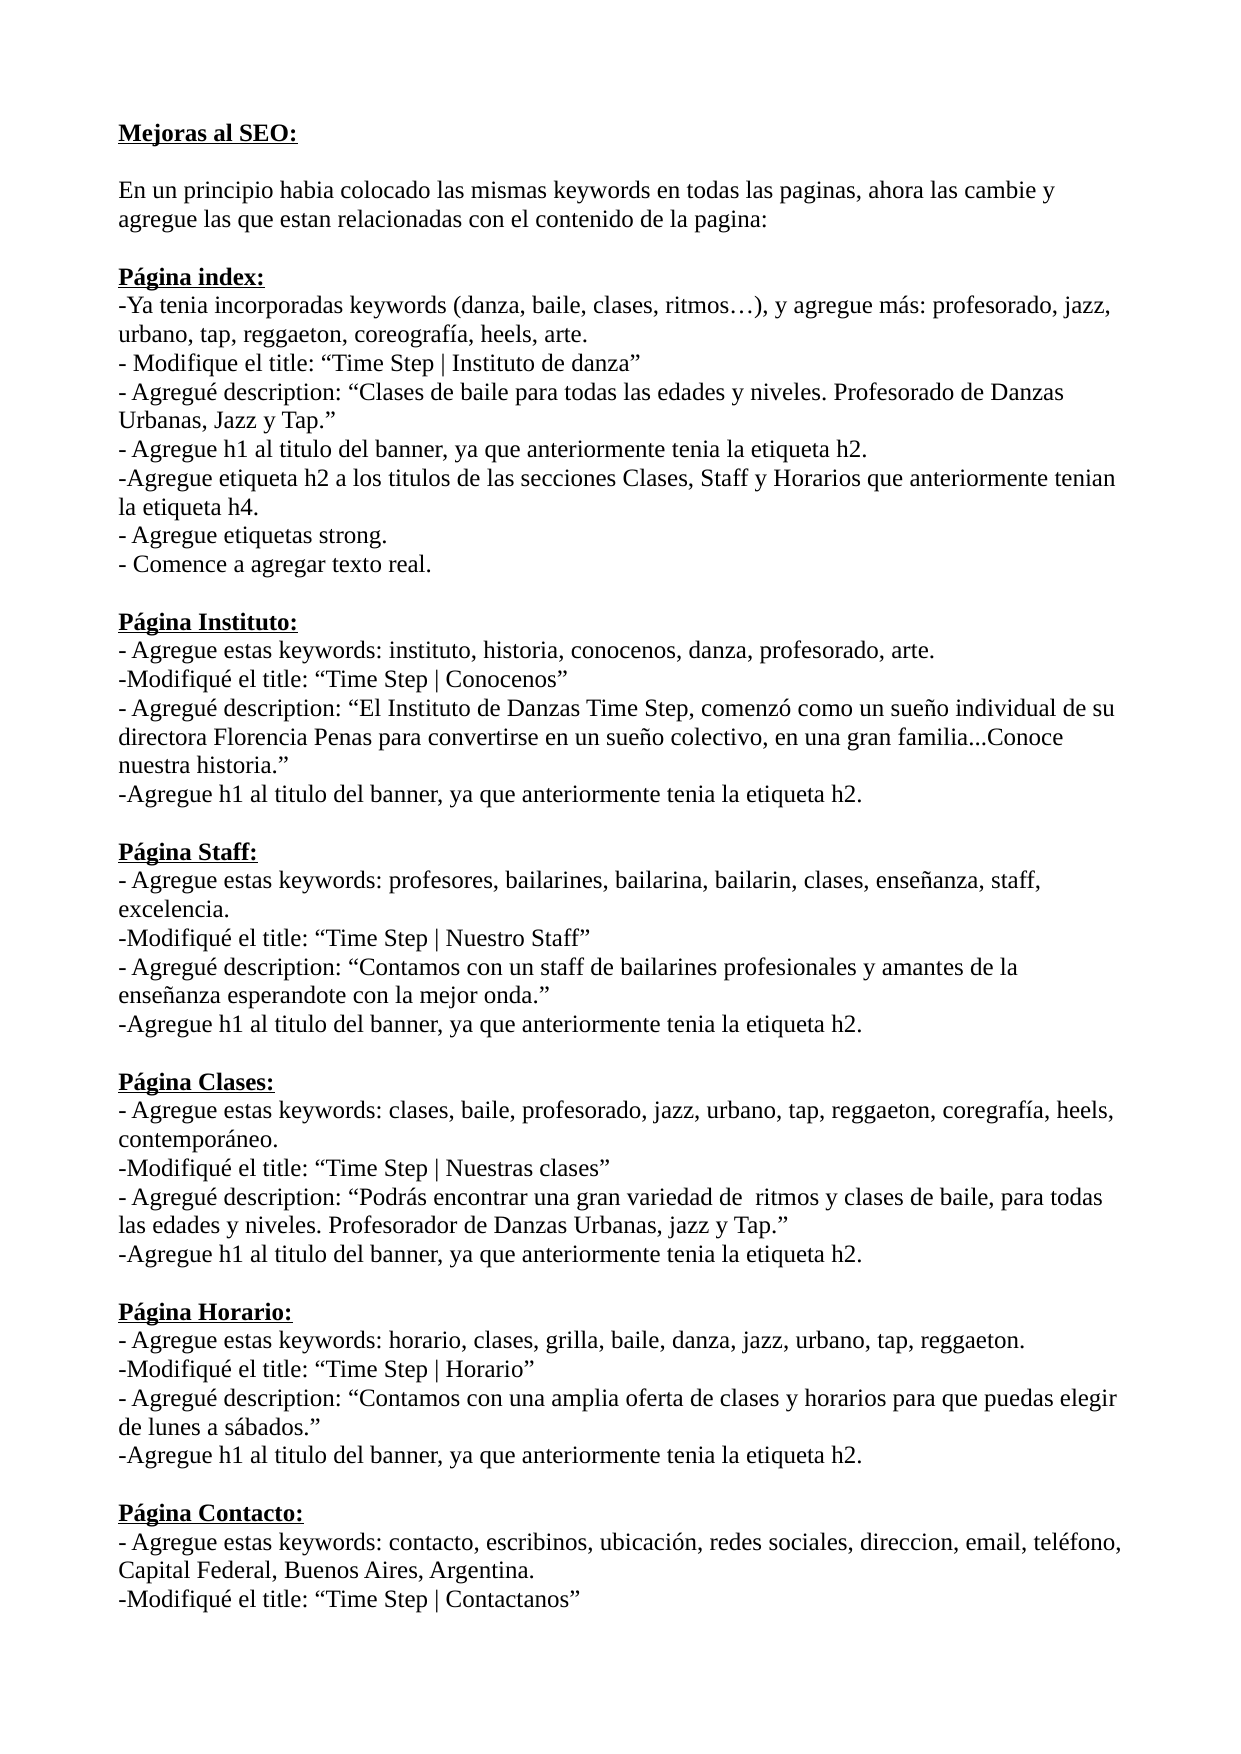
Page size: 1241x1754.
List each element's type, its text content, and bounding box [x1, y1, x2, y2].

text - Agregué description: “Contamos con un staff de bailarines profesionales y amantes de la enseñanza esperandote con la mejor onda.” [118, 952, 1122, 1009]
text -Modifiqué el title: “Time Step | Conocenos” [118, 664, 1122, 693]
text - Modifique el title: “Time Step | Instituto de danza” [118, 348, 1122, 377]
text -Agregue h1 al titulo del banner, ya que anteriormente tenia la etiqueta h2. [118, 779, 1122, 808]
text -Modifiqué el title: “Time Step | Horario” [118, 1354, 1122, 1383]
text - Agregué description: “Contamos con una amplia oferta de clases y horarios para que puedas elegir de lunes a sábados.” [118, 1383, 1122, 1441]
text Página Contacto: [118, 1498, 1122, 1527]
text - Agregue estas keywords: contacto, escribinos, ubicación, redes sociales, direccion, email, teléfono, Capital Federal, Buenos Aires, Argentina. [118, 1527, 1122, 1584]
text -Modifiqué el title: “Time Step | Contactanos” [118, 1584, 1122, 1613]
text - Comence a agregar texto real. [118, 549, 1122, 578]
text -Modifiqué el title: “Time Step | Nuestras clases” [118, 1153, 1122, 1182]
text Página Clases: [118, 1067, 1122, 1096]
text Mejoras al SEO: [118, 118, 1122, 147]
text Página index: [118, 262, 1122, 291]
text Página Staff: [118, 837, 1122, 866]
text -Agregue h1 al titulo del banner, ya que anteriormente tenia la etiqueta h2. [118, 1441, 1122, 1469]
text -Agregue h1 al titulo del banner, ya que anteriormente tenia la etiqueta h2. [118, 1239, 1122, 1268]
text -Agregue etiqueta h2 a los titulos de las secciones Clases, Staff y Horarios que anteriormente tenian la etiqueta h4. [118, 463, 1122, 521]
text - Agregue h1 al titulo del banner, ya que anteriormente tenia la etiqueta h2. [118, 434, 1122, 463]
text -Modifiqué el title: “Time Step | Nuestro Staff” [118, 923, 1122, 952]
text - Agregué description: “El Instituto de Danzas Time Step, comenzó como un sueño individual de su directora Florencia Penas para convertirse en un sueño colectivo, en una gran familia...Conoce nuestra historia.” [118, 693, 1122, 779]
text Página Instituto: [118, 607, 1122, 636]
text - Agregue estas keywords: instituto, historia, conocenos, danza, profesorado, arte. [118, 636, 1122, 664]
text - Agregue estas keywords: clases, baile, profesorado, jazz, urbano, tap, reggaeton, coregrafía, heels, contemporáneo. [118, 1096, 1122, 1153]
text - Agregue estas keywords: horario, clases, grilla, baile, danza, jazz, urbano, tap, reggaeton. [118, 1326, 1122, 1354]
text - Agregue estas keywords: profesores, bailarines, bailarina, bailarin, clases, enseñanza, staff, excelencia. [118, 866, 1122, 923]
text - Agregué description: “Clases de baile para todas las edades y niveles. Profesorado de Danzas Urbanas, Jazz y Tap.” [118, 377, 1122, 434]
text - Agregué description: “Podrás encontrar una gran variedad de ritmos y clases de baile, para todas las edades y niveles. Profesorador de Danzas Urbanas, jazz y Tap.” [118, 1182, 1122, 1239]
text -Agregue h1 al titulo del banner, ya que anteriormente tenia la etiqueta h2. [118, 1009, 1122, 1038]
text - Agregue etiquetas strong. [118, 521, 1122, 549]
text Página Horario: [118, 1297, 1122, 1326]
text -Ya tenia incorporadas keywords (danza, baile, clases, ritmos…), y agregue más: profesorado, jazz, urbano, tap, reggaeton, coreografía, heels, arte. [118, 291, 1122, 348]
text En un principio habia colocado las mismas keywords en todas las paginas, ahora las cambie y agregue las que estan relacionadas con el contenido de la pagina: [118, 176, 1122, 233]
